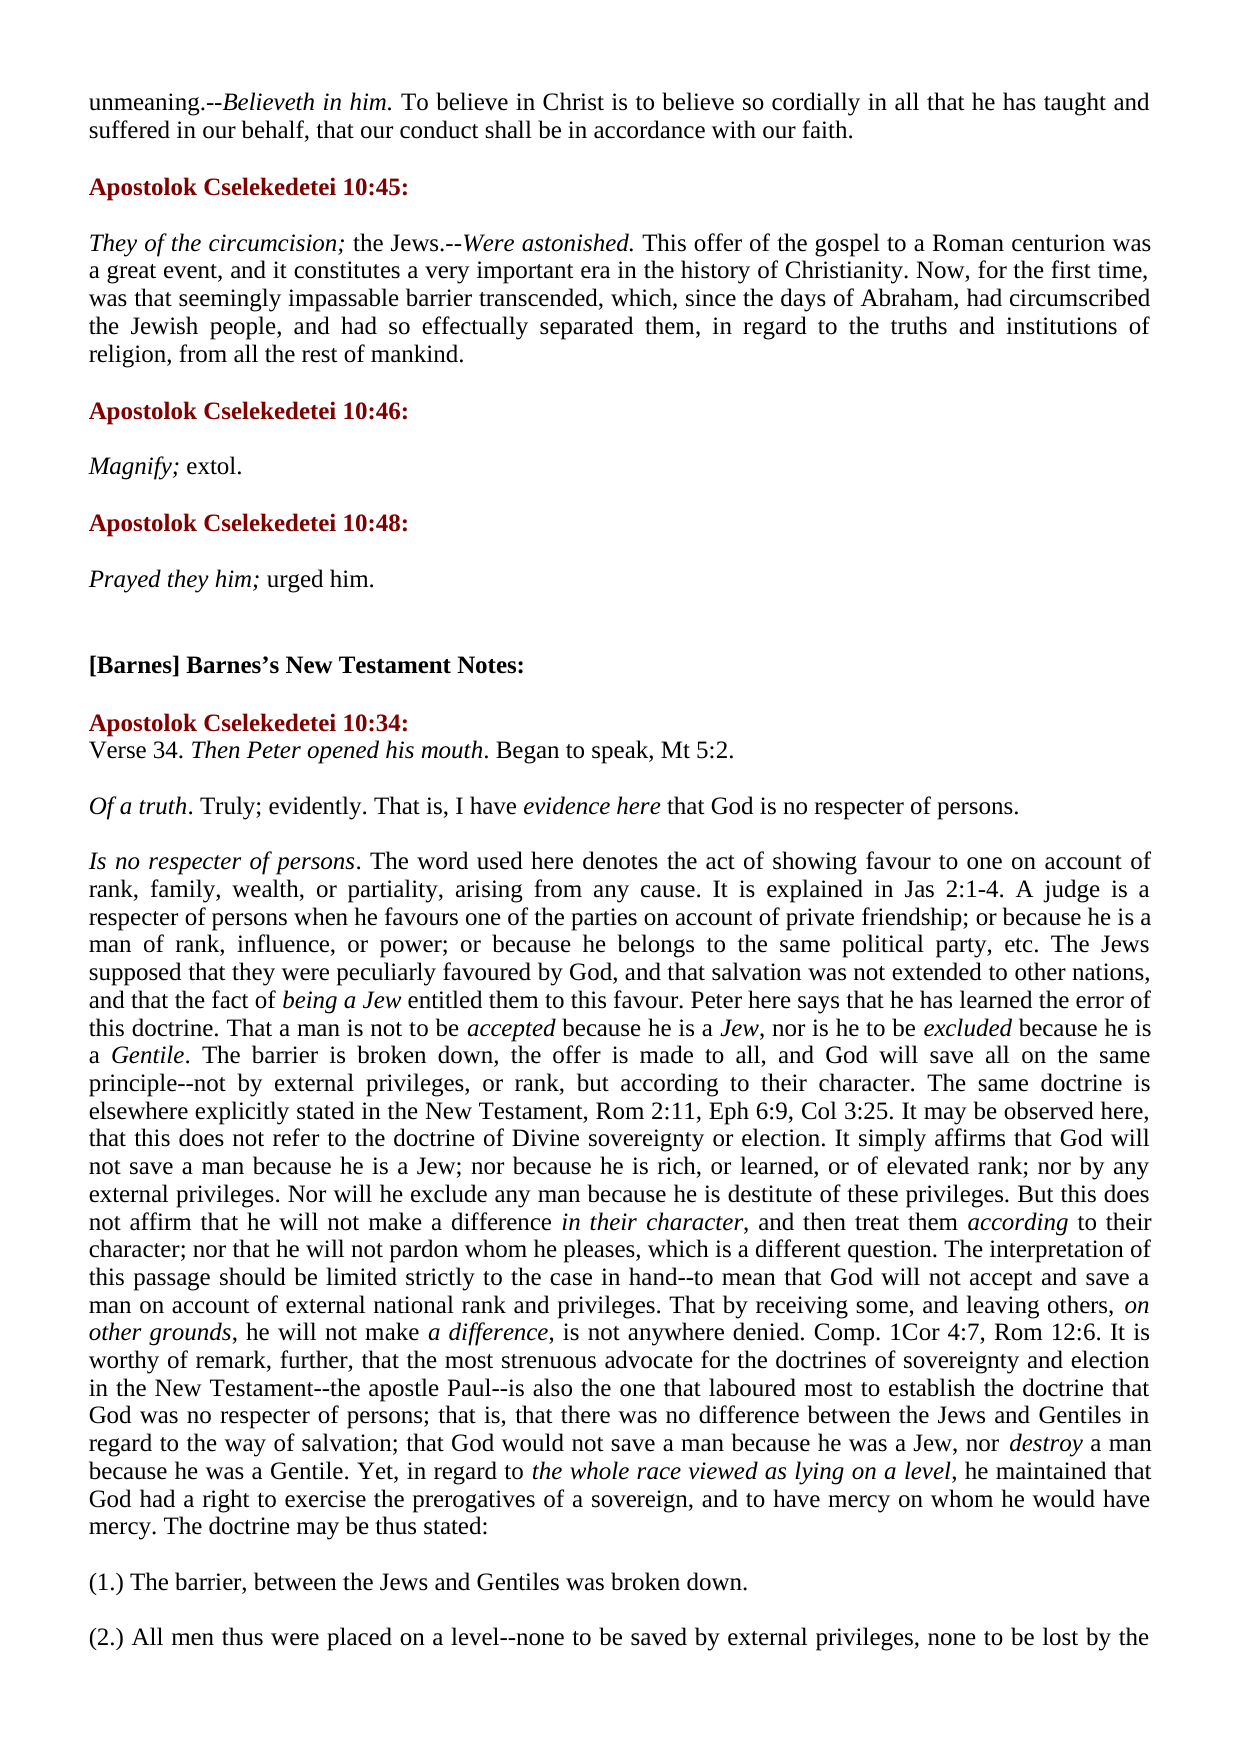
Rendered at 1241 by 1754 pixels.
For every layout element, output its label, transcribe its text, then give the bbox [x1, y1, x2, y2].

text [Barnes] Barnes’s New Testament Notes: [88, 652, 1152, 679]
text unmeaning.--Believeth in him. To believe in Christ is to believe so cordially in all that he has taught and suffered in our behalf, that our conduct shall be in accordance with our faith. [88, 88, 1152, 144]
text Prayed they him; urged him. [88, 565, 1152, 593]
text They of the circumcision; the Jews.--Were astonished. This offer of the gospel to a Roman centurion was a great event, and it constitutes a very important era in the history of Christianity. Now, for the first time, was that seemingly impassable barrier transcended, which, since the days of Abraham, had circumscribed the Jewish people, and had so effectually separated them, in regard to the truths and institutions of religion, from all the rest of mankind. [88, 229, 1152, 367]
text Apostolok Cselekedetei 10:34: [88, 709, 1152, 737]
text Verse 34. Then Peter opened his mouth. Began to speak, Mt 5:2. Of a truth. Truly; evidently. That is, I have evidence here that God is no respecter of persons. Is no respecter of persons. The word used here denotes the act of showing favour to one on account of rank, family, wealth, or partiality, arising from any cause. It is explained in Jas 2:1-4. A judge is a respecter of persons when he favours one of the parties on account of private friendship; or because he is a man of rank, influence, or power; or because he belongs to the same political party, etc. The Jews supposed that they were peculiarly favoured by God, and that salvation was not extended to other nations, and that the fact of being a Jew entitled them to this favour. Peter here says that he has learned the error of this doctrine. That a man is not to be accepted because he is a Jew, nor is he to be excluded because he is a Gentile. The barrier is broken down, the offer is made to all, and God will save all on the same principle--not by external privileges, or rank, but according to their character. The same doctrine is elsewhere explicitly stated in the New Testament, Rom 2:11, Eph 6:9, Col 3:25. It may be observed here, that this does not refer to the doctrine of Divine sovereignty or election. It simply affirms that God will not save a man because he is a Jew; nor because he is rich, or learned, or of elevated rank; nor by any external privileges. Nor will he exclude any man because he is destitute of these privileges. But this does not affirm that he will not make a difference in their character, and then treat them according to their character; nor that he will not pardon whom he pleases, which is a different question. The interpretation of this passage should be limited strictly to the case in hand--to mean that God will not accept and save a man on account of external national rank and privileges. That by receiving some, and leaving others, on other grounds, he will not make a difference, is not anywhere denied. Comp. 1Cor 4:7, Rom 12:6. It is worthy of remark, further, that the most strenuous advocate for the doctrines of sovereignty and election in the New Testament--the apostle Paul--is also the one that laboured most to establish the doctrine that God was no respecter of persons; that is, that there was no difference between the Jews and Gentiles in regard to the way of salvation; that God would not save a man because he was a Jew, nor destroy a man because he was a Gentile. Yet, in regard to the whole race viewed as lying on a level, he maintained that God had a right to exercise the prerogatives of a sovereign, and to have mercy on whom he would have mercy. The doctrine may be thus stated: (1.) The barrier, between the Jews and Gentiles was broken down. (2.) All men thus were placed on a level--none to be saved by external privileges, none to be lost by the [88, 737, 1152, 1651]
text Apostolok Cselekedetei 10:45: [88, 173, 1152, 201]
text Apostolok Cselekedetei 10:48: [88, 509, 1152, 537]
text Apostolok Cselekedetei 10:46: [88, 397, 1152, 424]
text Magnify; extol. [88, 452, 1152, 480]
